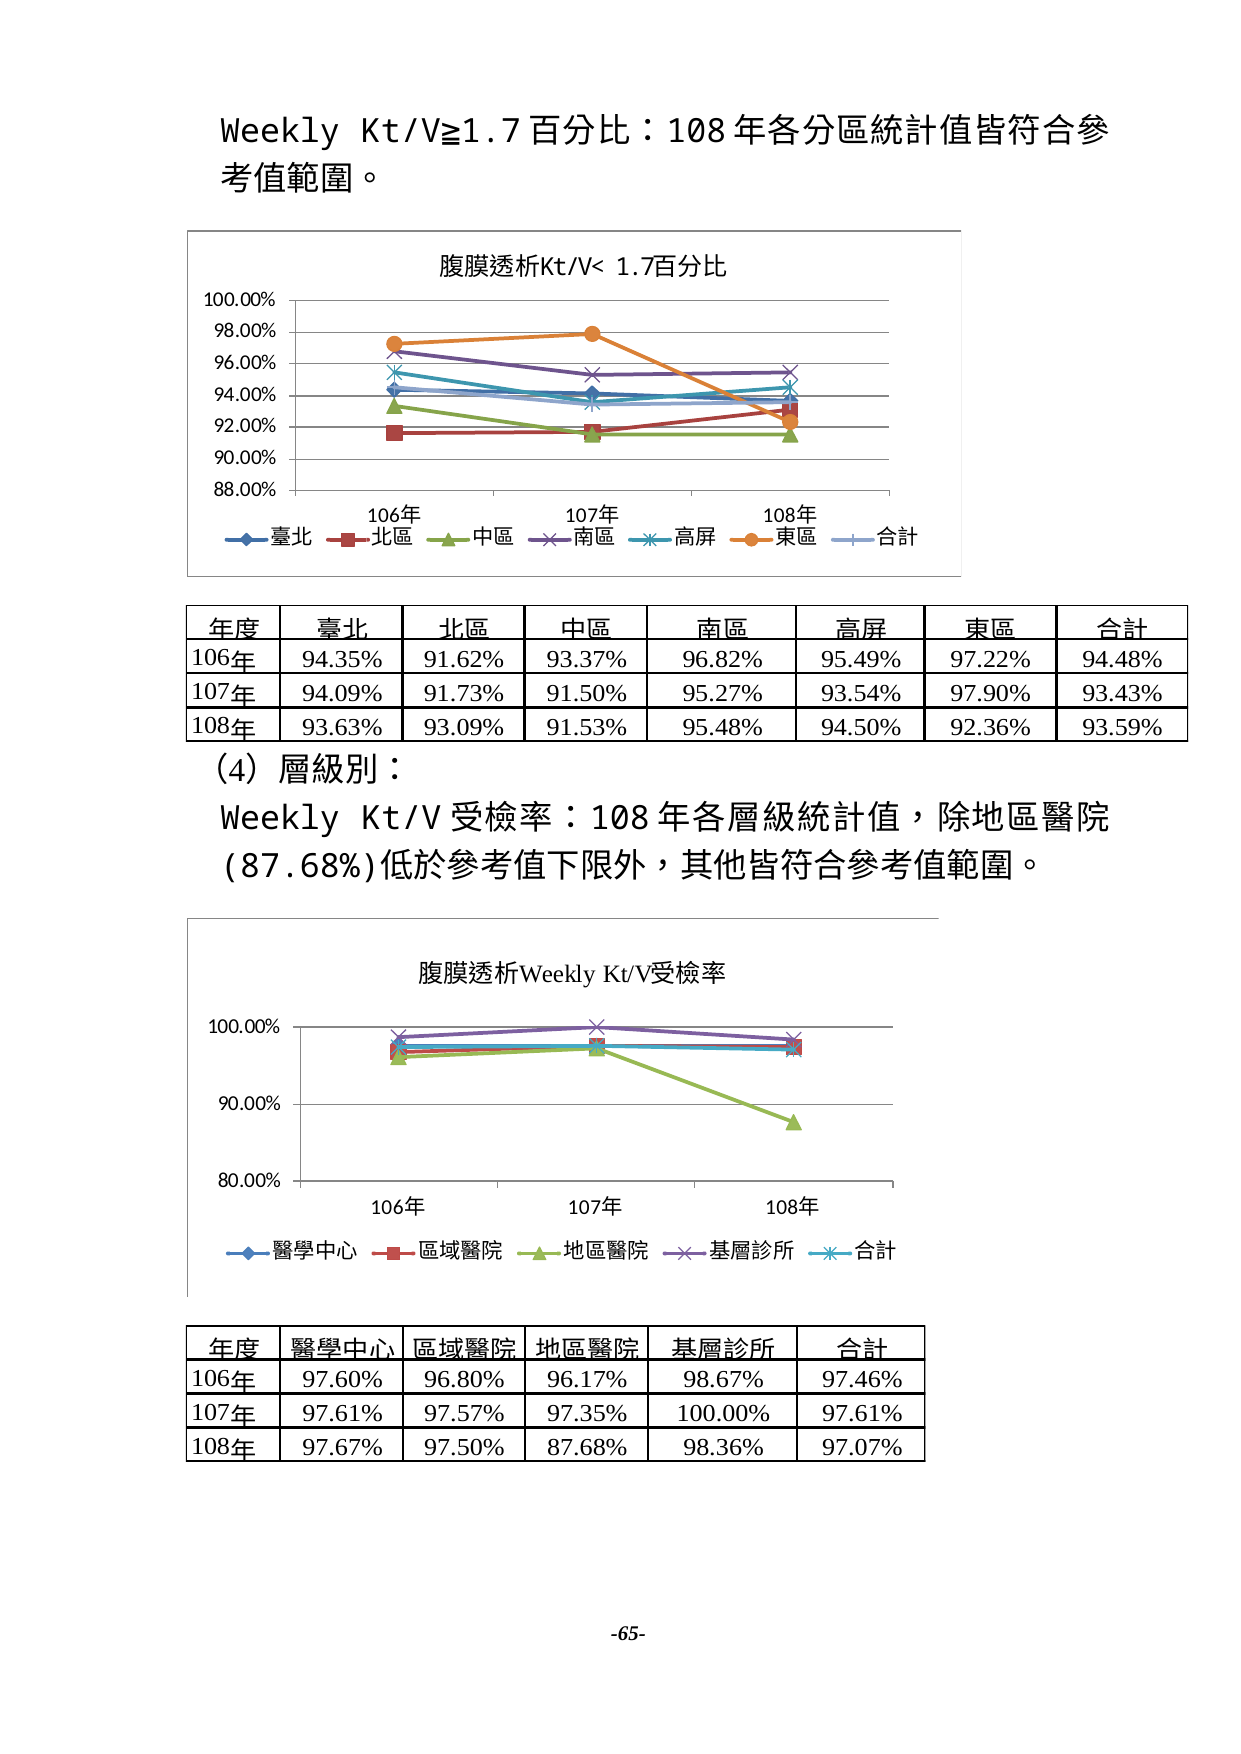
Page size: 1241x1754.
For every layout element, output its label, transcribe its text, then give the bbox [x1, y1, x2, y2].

list 層級別： [195, 743, 1122, 791]
text Weekly Kt/V受檢率：108年各層級統計值，除地區醫院(87.68%)低於參考值下限外，其他皆符合參考值範圍。 [220, 791, 1111, 888]
text Weekly Kt/V≧1.7百分比：108年各分區統計值皆符合參考值範圍。 [220, 104, 1111, 200]
